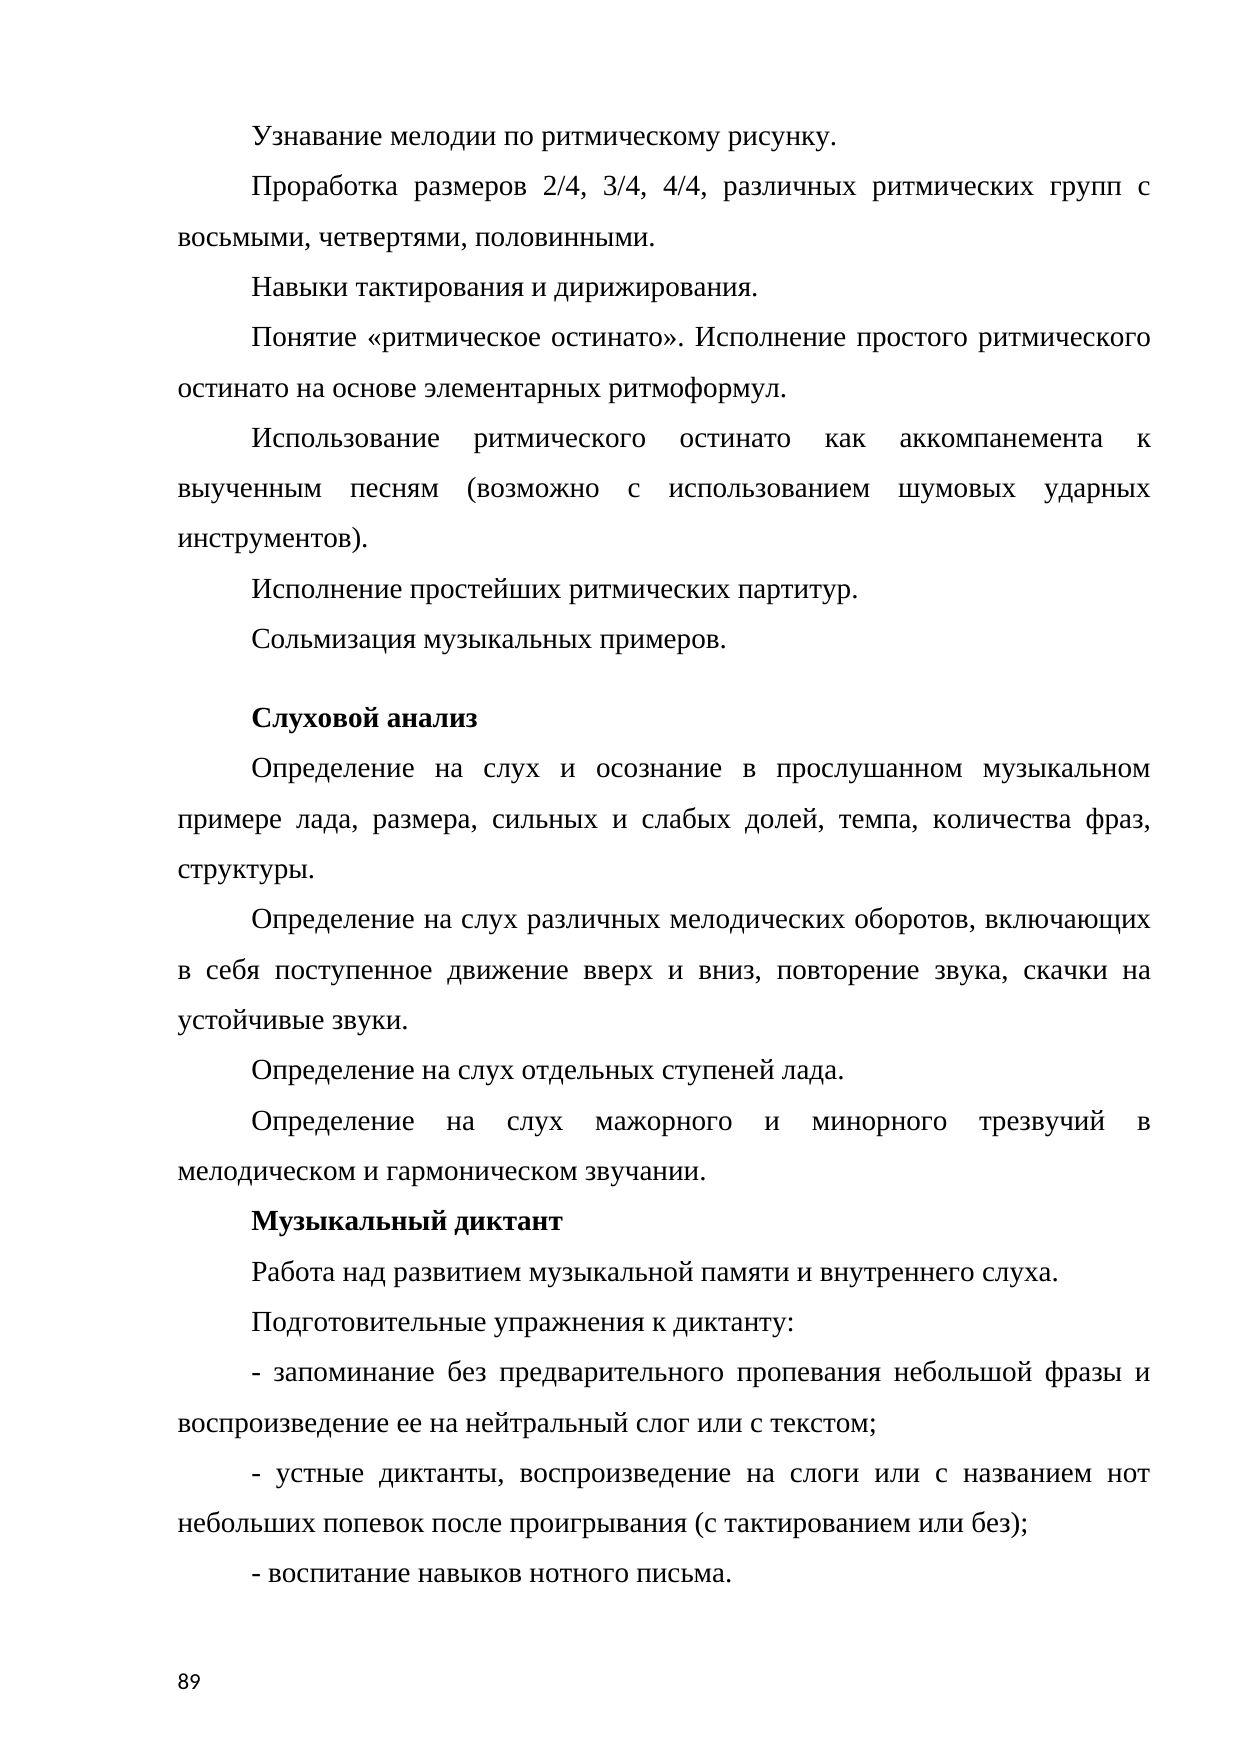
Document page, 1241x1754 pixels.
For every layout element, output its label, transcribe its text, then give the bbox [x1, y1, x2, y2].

text Понятие «ритмическое остинато». Исполнение простого ритмического остинато на основе элементарных ритмоформул. [177, 319, 1152, 403]
text Работа над развитием музыкальной памяти и внутреннего слуха. [177, 1254, 1152, 1287]
text Определение на слух отдельных ступеней лада. [177, 1052, 1152, 1086]
text Определение на слух мажорного и минорного трезвучий в мелодическом и гармоническом звучании. [177, 1103, 1152, 1187]
text Исполнение простейших ритмических партитур. [177, 571, 1152, 604]
text Подготовительные упражнения к диктанту: [177, 1304, 1152, 1338]
text Музыкальный диктант [177, 1203, 1152, 1237]
text Сольмизация музыкальных примеров. [177, 621, 1152, 655]
text Определение на слух и осознание в прослушанном музыкальном примере лада, размера, сильных и слабых долей, темпа, количества фраз, структуры. [177, 751, 1152, 885]
text Использование ритмического остинато как аккомпанемента к выученным песням (возможно с использованием шумовых ударных инструментов). [177, 420, 1152, 554]
text - воспитание навыков нотного письма. [177, 1556, 1152, 1589]
text Слуховой анализ [177, 700, 1152, 734]
text Навыки тактирования и дирижирования. [177, 269, 1152, 303]
text - запоминание без предварительного пропевания небольшой фразы и воспроизведение ее на нейтральный слог или с текстом; [177, 1354, 1152, 1438]
text Узнавание мелодии по ритмическому рисунку. [177, 118, 1152, 152]
text Определение на слух различных мелодических оборотов, включающих в себя поступенное движение вверх и вниз, повторение звука, скачки на устойчивые звуки. [177, 902, 1152, 1036]
text Проработка размеров 2/4, 3/4, 4/4, различных ритмических групп с восьмыми, четвертями, половинными. [177, 168, 1152, 252]
text - устные диктанты, воспроизведение на слоги или с названием нот небольших попевок после проигрывания (с тактированием или без); [177, 1455, 1152, 1539]
